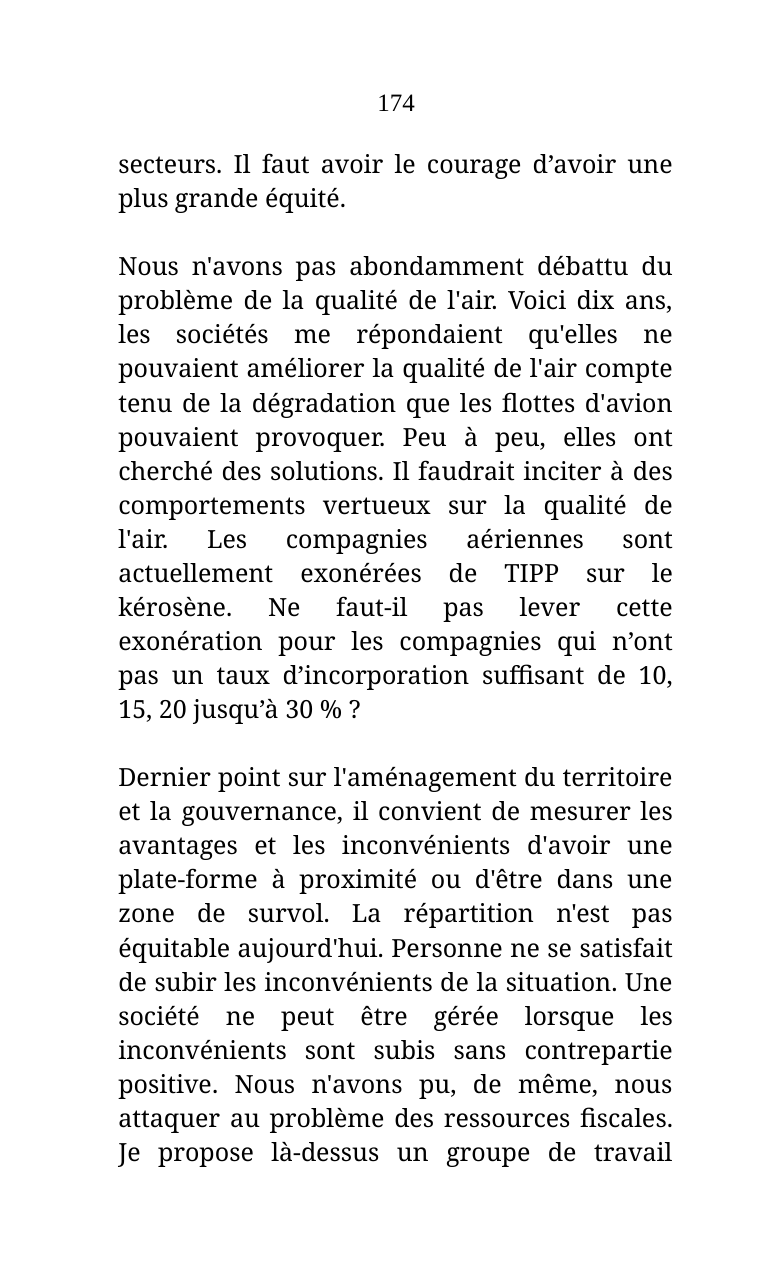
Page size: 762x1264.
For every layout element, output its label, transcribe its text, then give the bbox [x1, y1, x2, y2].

text Dernier point sur l'aménagement du territoire et la gouvernance, il convient de mesurer les avantages et les inconvénients d'avoir une plate-forme à proximité ou d'être dans une zone de survol. La répartition n'est pas équitable aujourd'hui. Personne ne se satisfait de subir les inconvénients de la situation. Une société ne peut être gérée lorsque les inconvénients sont subis sans contrepartie positive. Nous n'avons pu, de même, nous attaquer au problème des ressources fiscales. Je propose là-dessus un groupe de travail [118, 760, 673, 1169]
text secteurs. Il faut avoir le courage d’avoir une plus grande équité. [118, 147, 673, 215]
text Nous n'avons pas abondamment débattu du problème de la qualité de l'air. Voici dix ans, les sociétés me répondaient qu'elles ne pouvaient améliorer la qualité de l'air compte tenu de la dégradation que les flottes d'avion pouvaient provoquer. Peu à peu, elles ont cherché des solutions. Il faudrait inciter à des comportements vertueux sur la qualité de l'air. Les compagnies aériennes sont actuellement exonérées de TIPP sur le kérosène. Ne faut-il pas lever cette exonération pour les compagnies qui n’ont pas un taux d’incorporation suffisant de 10, 15, 20 jusqu’à 30 % ? [118, 249, 673, 726]
